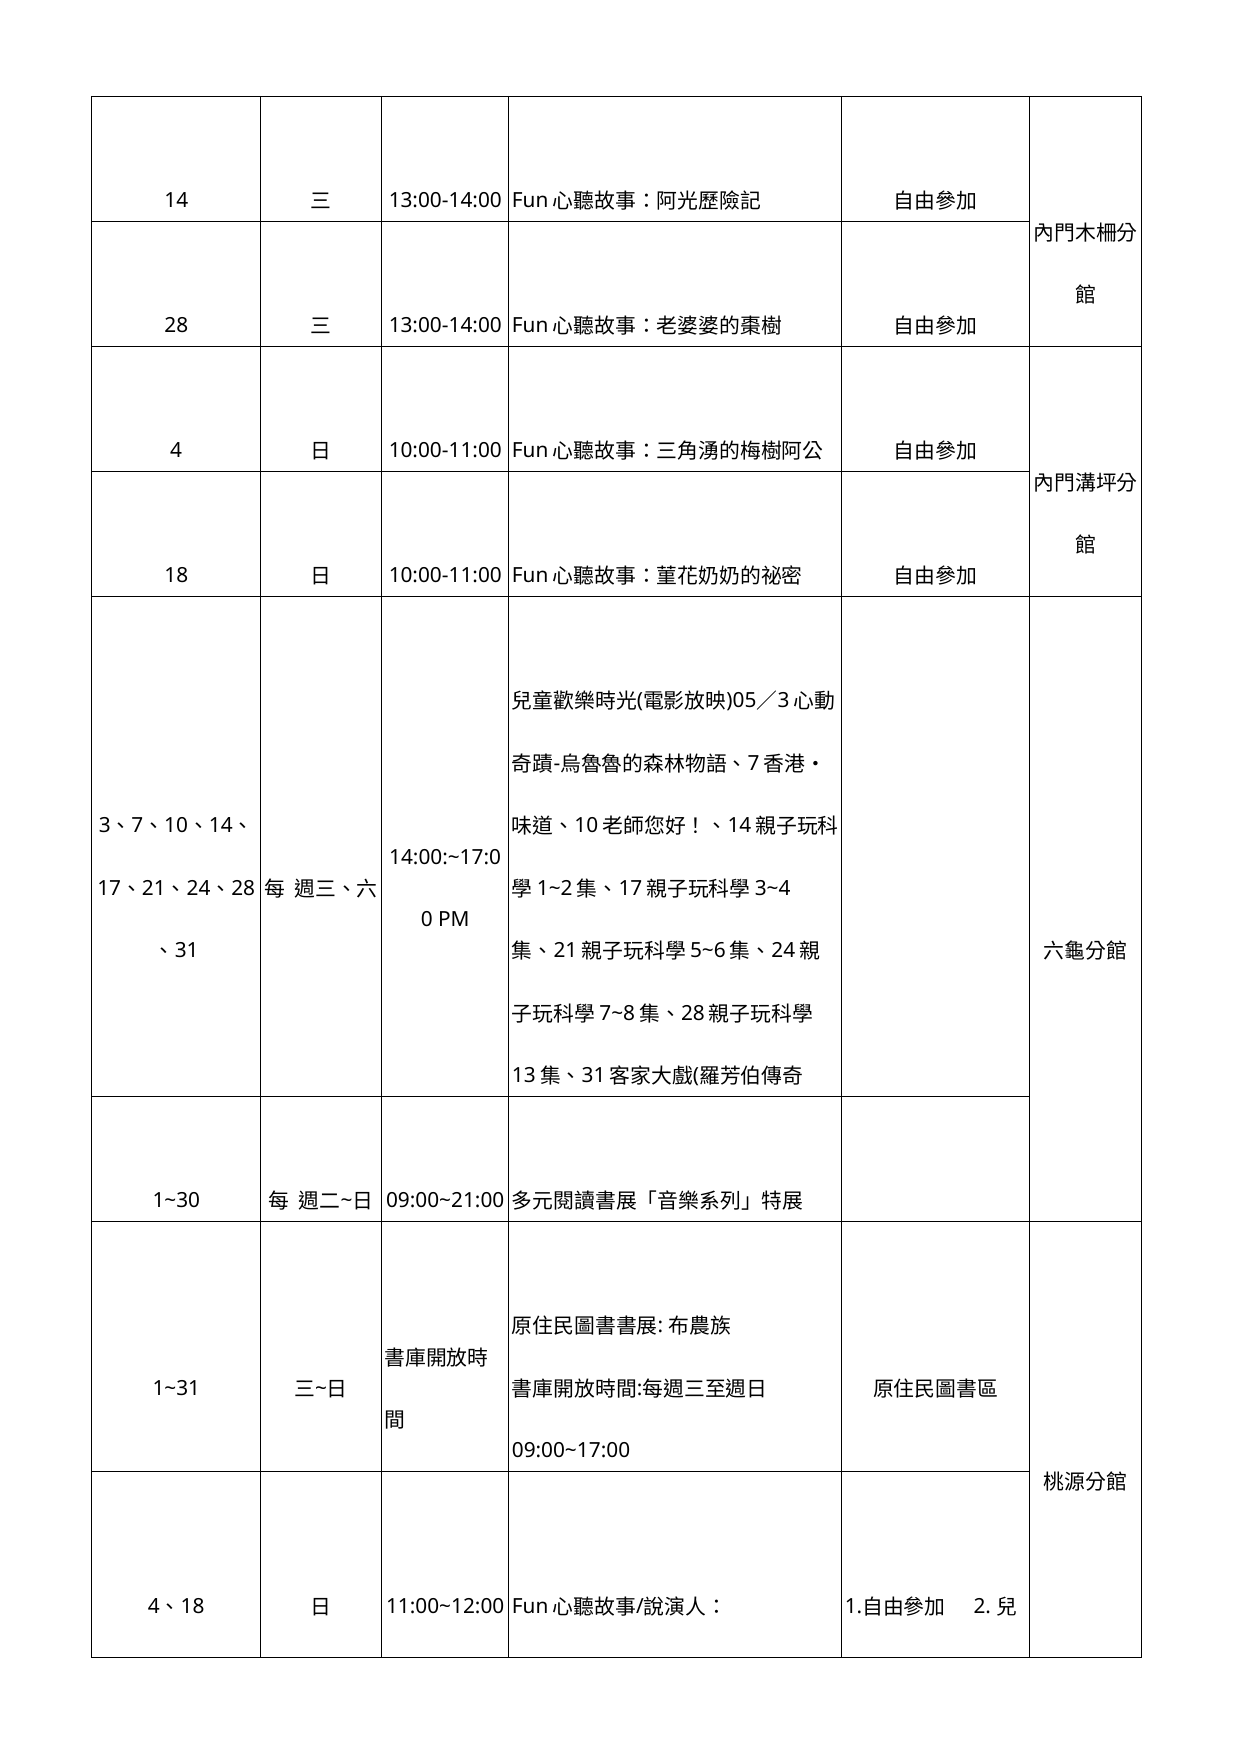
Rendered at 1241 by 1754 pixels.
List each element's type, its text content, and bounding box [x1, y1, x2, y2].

table_cell Fun心聽故事：阿光歷險記 [509, 97, 841, 221]
table_cell 日 [261, 472, 381, 596]
table_cell 18 [92, 472, 260, 596]
table_cell 多元閱讀書展「音樂系列」特展 [509, 1097, 841, 1221]
table_cell Fun心聽故事：老婆婆的棗樹 [509, 222, 841, 346]
table_cell Fun心聽故事/說演人： [509, 1472, 841, 1657]
table_cell [842, 597, 1029, 1096]
table_cell 內門溝坪分館 [1030, 347, 1141, 596]
table_cell 13:00-14:00 [382, 97, 508, 221]
table_cell 10:00-11:00 [382, 347, 508, 471]
table_cell 自由參加 [842, 472, 1029, 596]
table_cell 原住民圖書區 [842, 1222, 1029, 1471]
table_cell 六龜分館 [1030, 597, 1141, 1221]
table_cell 三 [261, 222, 381, 346]
table_cell 自由參加 [842, 347, 1029, 471]
table_cell 1~30 [92, 1097, 260, 1221]
table_cell 每 週二~日 [261, 1097, 381, 1221]
table_cell 原住民圖書書展: 布農族 書庫開放時間:每週三至週日 09:00~17:00 [509, 1222, 841, 1471]
table_cell 日 [261, 347, 381, 471]
table_cell 桃源分館 [1030, 1222, 1141, 1657]
table_cell 自由參加 [842, 97, 1029, 221]
table_cell 4 [92, 347, 260, 471]
table_cell 13:00-14:00 [382, 222, 508, 346]
table_cell 三 [261, 97, 381, 221]
table_cell [842, 1097, 1029, 1221]
table_cell 14:00:~17:00 PM [382, 597, 508, 1096]
table_cell 自由參加 [842, 222, 1029, 346]
table_cell 每 週三、六 [261, 597, 381, 1096]
table_cell 內門木柵分館 [1030, 97, 1141, 346]
table_cell 1~31 [92, 1222, 260, 1471]
table_cell 28 [92, 222, 260, 346]
table_cell 兒童歡樂時光(電影放映)05／3心動奇蹟-烏魯魯的森林物語、7香港‧味道、10老師您好！、14親子玩科學1~2集、17親子玩科學3~4集、21親子玩科學5~6集、24親子玩科學7~8集、28親子玩科學13集、31客家大戲(羅芳伯傳奇 [509, 597, 841, 1096]
table_cell 1.自由參加 2. 兒 [842, 1472, 1029, 1657]
table_cell Fun心聽故事：菫花奶奶的祕密 [509, 472, 841, 596]
table_cell 3、7、10、14、17、21、24、28、31 [92, 597, 260, 1096]
table_cell 11:00~12:00 [382, 1472, 508, 1657]
table_cell 三~日 [261, 1222, 381, 1471]
table_cell 09:00~21:00 [382, 1097, 508, 1221]
table_cell 10:00-11:00 [382, 472, 508, 596]
table_cell 日 [261, 1472, 381, 1657]
table_cell 14 [92, 97, 260, 221]
table_cell 書庫開放時間 [382, 1222, 508, 1471]
table_cell 4、18 [92, 1472, 260, 1657]
table_cell Fun心聽故事：三角湧的梅樹阿公 [509, 347, 841, 471]
